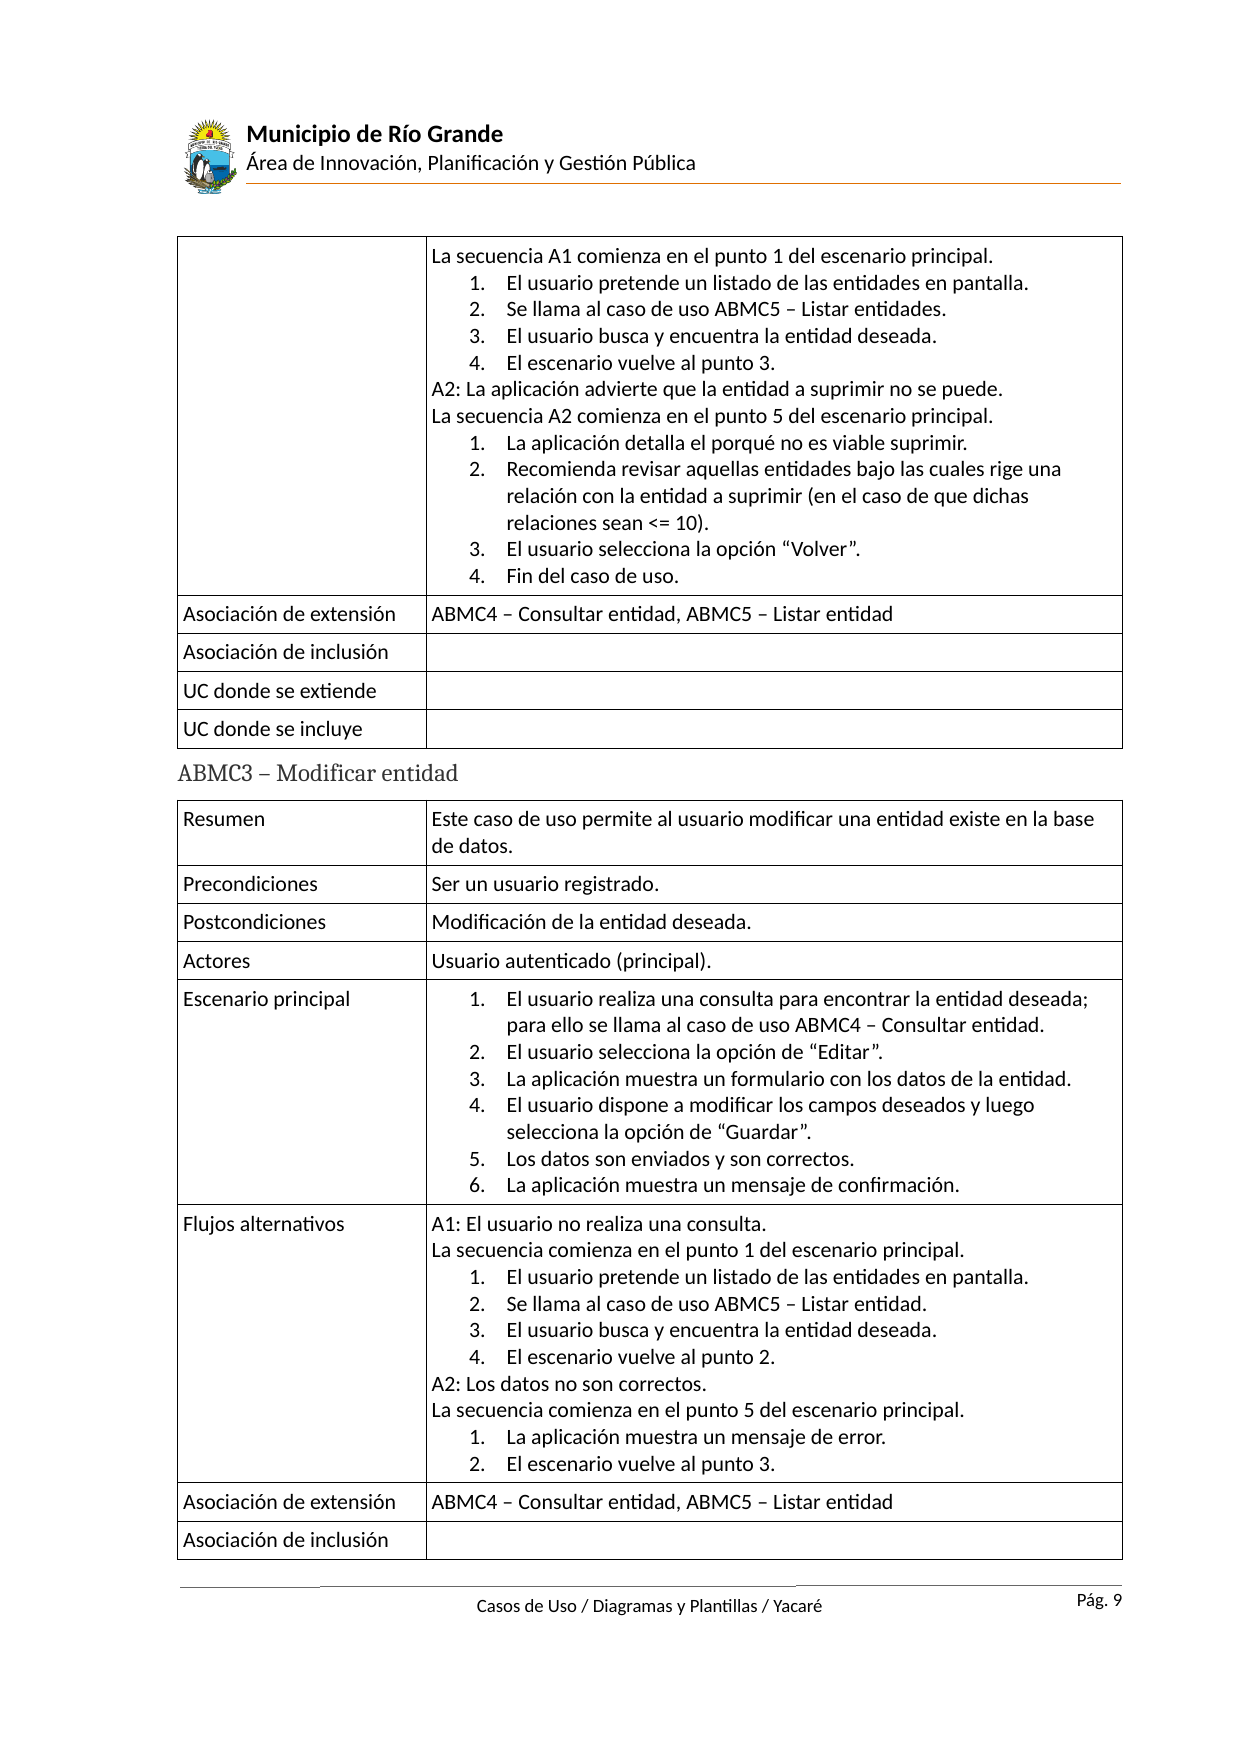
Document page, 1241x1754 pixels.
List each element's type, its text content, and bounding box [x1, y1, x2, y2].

table_cell [427, 1522, 1122, 1559]
table_cell Postcondiciones [178, 904, 426, 941]
table_cell UC donde se incluye [178, 710, 426, 747]
table_cell El usuario realiza una consulta para encontrar la entidad deseada; para ello se llama al caso de uso ABMC4 – Consultar entidad. El usuario selecciona la opción de “Editar”. La aplicación muestra un formulario con los datos de la entidad. El usuario dispone a modificar los campos deseados y luego selecciona la opción de “Guardar”. Los datos son enviados y son correctos. La aplicación muestra un mensaje de confirmación. [427, 980, 1122, 1204]
table_header Este caso de uso permite al usuario modificar una entidad existe en la base de datos. [427, 801, 1122, 864]
table_header Resumen [178, 801, 426, 864]
table_cell [427, 672, 1122, 709]
table_cell Asociación de inclusión [178, 1522, 426, 1559]
subtitle ABMC3 – Modificar entidad [177, 759, 1122, 788]
table_cell Ser un usuario registrado. [427, 866, 1122, 903]
table_cell Actores [178, 942, 426, 979]
table_cell Usuario autenticado (principal). [427, 942, 1122, 979]
table_cell Modificación de la entidad deseada. [427, 904, 1122, 941]
table_cell UC donde se extiende [178, 672, 426, 709]
table_cell Flujos alternativos [178, 1205, 426, 1482]
table_cell Escenario principal [178, 980, 426, 1204]
table_cell Asociación de extensión [178, 596, 426, 633]
table_cell Asociación de extensión [178, 1483, 426, 1521]
table_cell [178, 237, 426, 594]
table_cell A1: El usuario no realiza una consulta. La secuencia comienza en el punto 1 del escenario principal. El usuario pretende un listado de las entidades en pantalla. Se llama al caso de uso ABMC5 – Listar entidad. El usuario busca y encuentra la entidad deseada. El escenario vuelve al punto 2. A2: Los datos no son correctos. La secuencia comienza en el punto 5 del escenario principal. La aplicación muestra un mensaje de error. El escenario vuelve al punto 3. [427, 1205, 1122, 1482]
table_cell [427, 634, 1122, 671]
table_cell ABMC4 – Consultar entidad, ABMC5 – Listar entidad [427, 596, 1122, 633]
table_cell Precondiciones [178, 866, 426, 903]
table_cell [427, 710, 1122, 747]
table_cell ABMC4 – Consultar entidad, ABMC5 – Listar entidad [427, 1483, 1122, 1521]
table_cell Asociación de inclusión [178, 634, 426, 671]
table_cell La secuencia A1 comienza en el punto 1 del escenario principal. El usuario pretende un listado de las entidades en pantalla. Se llama al caso de uso ABMC5 – Listar entidades. El usuario busca y encuentra la entidad deseada. El escenario vuelve al punto 3. A2: La aplicación advierte que la entidad a suprimir no se puede. La secuencia A2 comienza en el punto 5 del escenario principal. La aplicación detalla el porqué no es viable suprimir. Recomienda revisar aquellas entidades bajo las cuales rige una relación con la entidad a suprimir (en el caso de que dichas relaciones sean <= 10). El usuario selecciona la opción “Volver”. Fin del caso de uso. [427, 237, 1122, 594]
